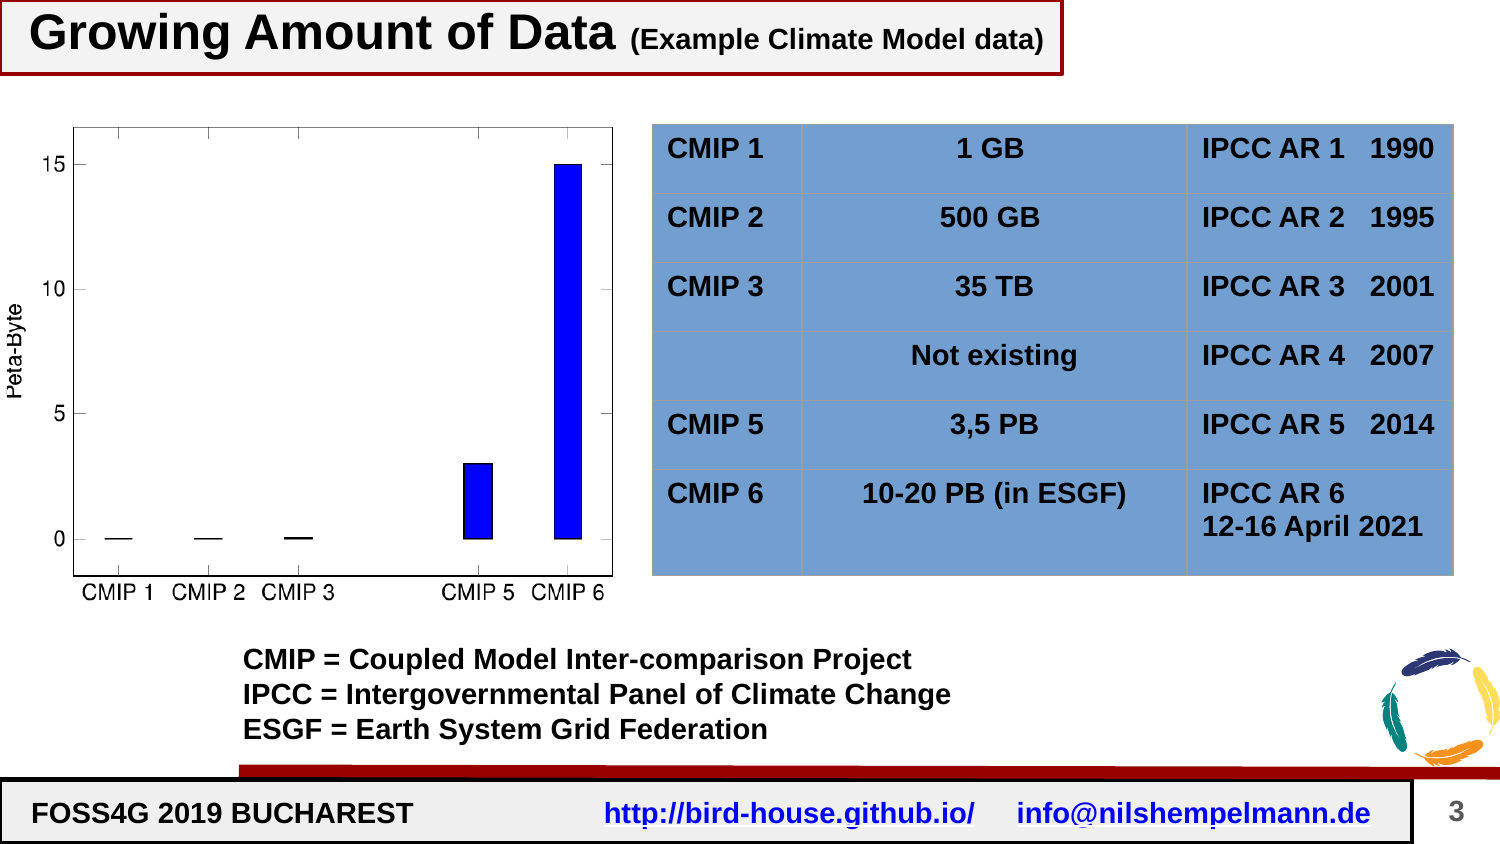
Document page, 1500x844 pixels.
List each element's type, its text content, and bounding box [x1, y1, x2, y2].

table_cell CMIP 5 [653, 401, 801, 469]
table_cell IPCC AR 2 1995 [1188, 194, 1452, 262]
text_box 6 [1389, 777, 1480, 842]
text_box Growing Amount of Data (Example Climate Model data) [0, 0, 1062, 75]
table_header IPCC AR 1 1990 [1188, 125, 1452, 193]
picture [6, 75, 632, 658]
table_cell CMIP 6 [653, 470, 801, 575]
text_box CMIP = Coupled Model Inter-comparison Project IPCC = Intergovernmental Panel of Climate Change ESGF = Earth System Grid Federation [228, 625, 1021, 749]
table_header CMIP 1 [653, 125, 801, 193]
table_cell CMIP 2 [653, 194, 801, 262]
table_cell CMIP 3 [653, 263, 801, 331]
picture [1381, 648, 1500, 767]
table_header 1 GB [803, 125, 1186, 193]
table_cell IPCC AR 6 12-16 April 2021 [1188, 470, 1452, 575]
table_cell 3,5 PB [803, 401, 1186, 469]
table_cell 10-20 PB (in ESGF) [803, 470, 1186, 575]
table_cell IPCC AR 5 2014 [1188, 401, 1452, 469]
table_cell Not existing [803, 332, 1186, 400]
table_cell [653, 332, 801, 400]
table_cell 500 GB [803, 194, 1186, 262]
table_cell IPCC AR 3 2001 [1188, 263, 1452, 331]
table_cell 35 TB [803, 263, 1186, 331]
table_cell IPCC AR 4 2007 [1188, 332, 1452, 400]
